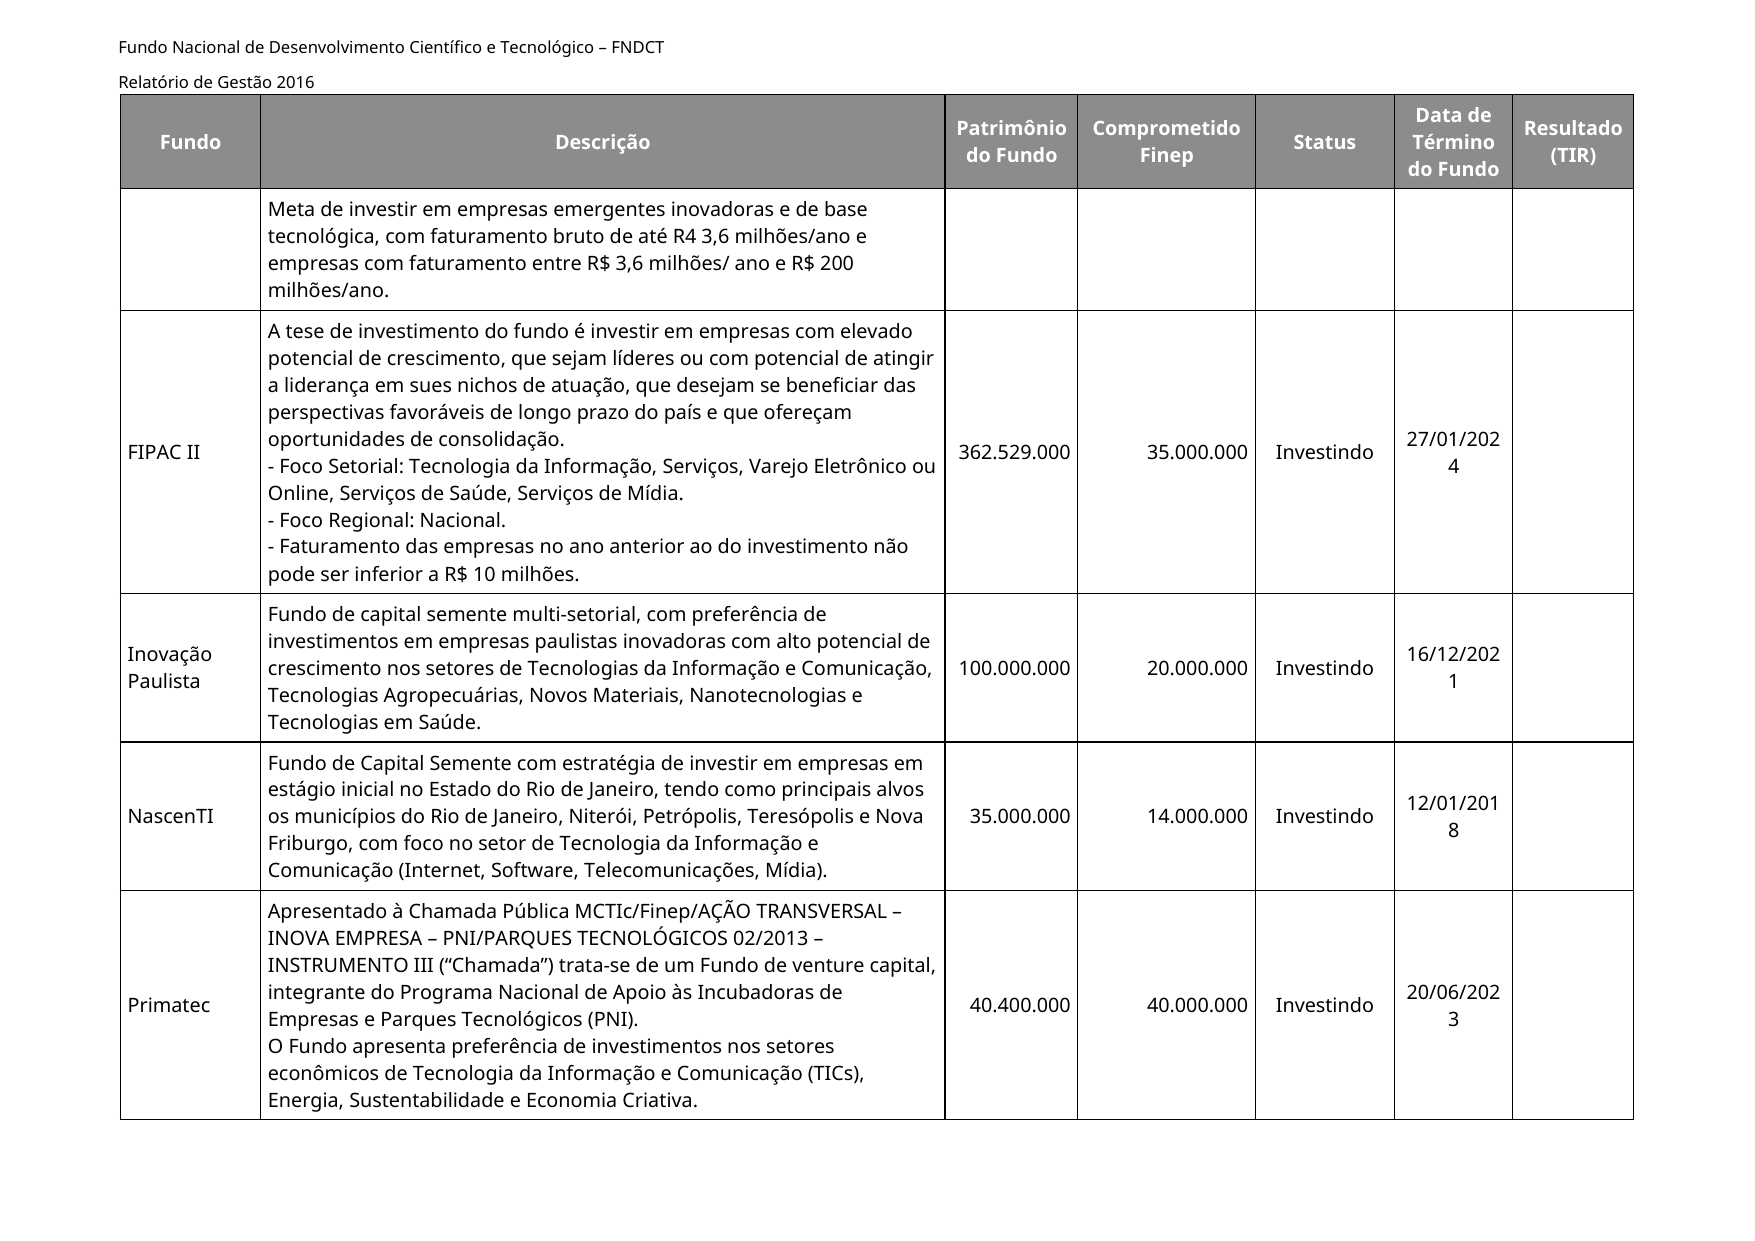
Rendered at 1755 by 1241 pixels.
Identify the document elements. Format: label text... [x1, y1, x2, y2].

table_cell [1256, 189, 1394, 310]
table_cell 35.000.000 [946, 743, 1077, 890]
table_cell [1513, 311, 1633, 593]
table_cell 12/01/2018 [1395, 743, 1512, 890]
table_cell Apresentado à Chamada Pública MCTIc/Finep/AÇÃO TRANSVERSAL – INOVA EMPRESA – PNI/PARQUES TECNOLÓGICOS 02/2013 – INSTRUMENTO III (“Chamada”) trata-se de um Fundo de venture capital, integrante do Programa Nacional de Apoio às Incubadoras de Empresas e Parques Tecnológicos (PNI). O Fundo apresenta preferência de investimentos nos setores econômicos de Tecnologia da Informação e Comunicação (TICs), Energia, Sustentabilidade e Economia Criativa. [261, 891, 944, 1119]
table_cell FIPAC II [121, 311, 260, 593]
table_cell Primatec [121, 891, 260, 1119]
table_header Resultado (TIR) [1513, 95, 1633, 188]
table_cell Meta de investir em empresas emergentes inovadoras e de base tecnológica, com faturamento bruto de até R4 3,6 milhões/ano e empresas com faturamento entre R$ 3,6 milhões/ ano e R$ 200 milhões/ano. [261, 189, 944, 310]
table_cell Investindo [1256, 743, 1394, 890]
table_cell Fundo de capital semente multi-setorial, com preferência de investimentos em empresas paulistas inovadoras com alto potencial de crescimento nos setores de Tecnologias da Informação e Comunicação, Tecnologias Agropecuárias, Novos Materiais, Nanotecnologias e Tecnologias em Saúde. [261, 594, 944, 741]
table_cell [1513, 594, 1633, 741]
table_cell 20/06/2023 [1395, 891, 1512, 1119]
table_cell Inovação Paulista [121, 594, 260, 741]
table_cell [1078, 189, 1255, 310]
table_header Status [1256, 95, 1394, 188]
table_cell 362.529.000 [946, 311, 1077, 593]
table_cell [946, 189, 1077, 310]
table_header Comprometido Finep [1078, 95, 1255, 188]
table_cell NascenTI [121, 743, 260, 890]
table_cell 20.000.000 [1078, 594, 1255, 741]
table_cell [121, 189, 260, 310]
table_cell 16/12/2021 [1395, 594, 1512, 741]
table_cell 100.000.000 [946, 594, 1077, 741]
table_cell [1513, 891, 1633, 1119]
table_cell 40.000.000 [1078, 891, 1255, 1119]
table_header Patrimônio do Fundo [946, 95, 1077, 188]
table_header Data de Término do Fundo [1395, 95, 1512, 188]
table_cell [1513, 189, 1633, 310]
table_cell 35.000.000 [1078, 311, 1255, 593]
table_cell [1395, 189, 1512, 310]
table_cell Investindo [1256, 594, 1394, 741]
table_cell 27/01/2024 [1395, 311, 1512, 593]
table_cell Investindo [1256, 891, 1394, 1119]
table_cell [1513, 743, 1633, 890]
table_cell 14.000.000 [1078, 743, 1255, 890]
table_header Fundo [121, 95, 260, 188]
table_cell A tese de investimento do fundo é investir em empresas com elevado potencial de crescimento, que sejam líderes ou com potencial de atingir a liderança em sues nichos de atuação, que desejam se beneficiar das perspectivas favoráveis de longo prazo do país e que ofereçam oportunidades de consolidação. - Foco Setorial: Tecnologia da Informação, Serviços, Varejo Eletrônico ou Online, Serviços de Saúde, Serviços de Mídia. - Foco Regional: Nacional. - Faturamento das empresas no ano anterior ao do investimento não pode ser inferior a R$ 10 milhões. [261, 311, 944, 593]
table_cell Investindo [1256, 311, 1394, 593]
table_header Descrição [261, 95, 944, 188]
table_cell 40.400.000 [946, 891, 1077, 1119]
table_cell Fundo de Capital Semente com estratégia de investir em empresas em estágio inicial no Estado do Rio de Janeiro, tendo como principais alvos os municípios do Rio de Janeiro, Niterói, Petrópolis, Teresópolis e Nova Friburgo, com foco no setor de Tecnologia da Informação e Comunicação (Internet, Software, Telecomunicações, Mídia). [261, 743, 944, 890]
